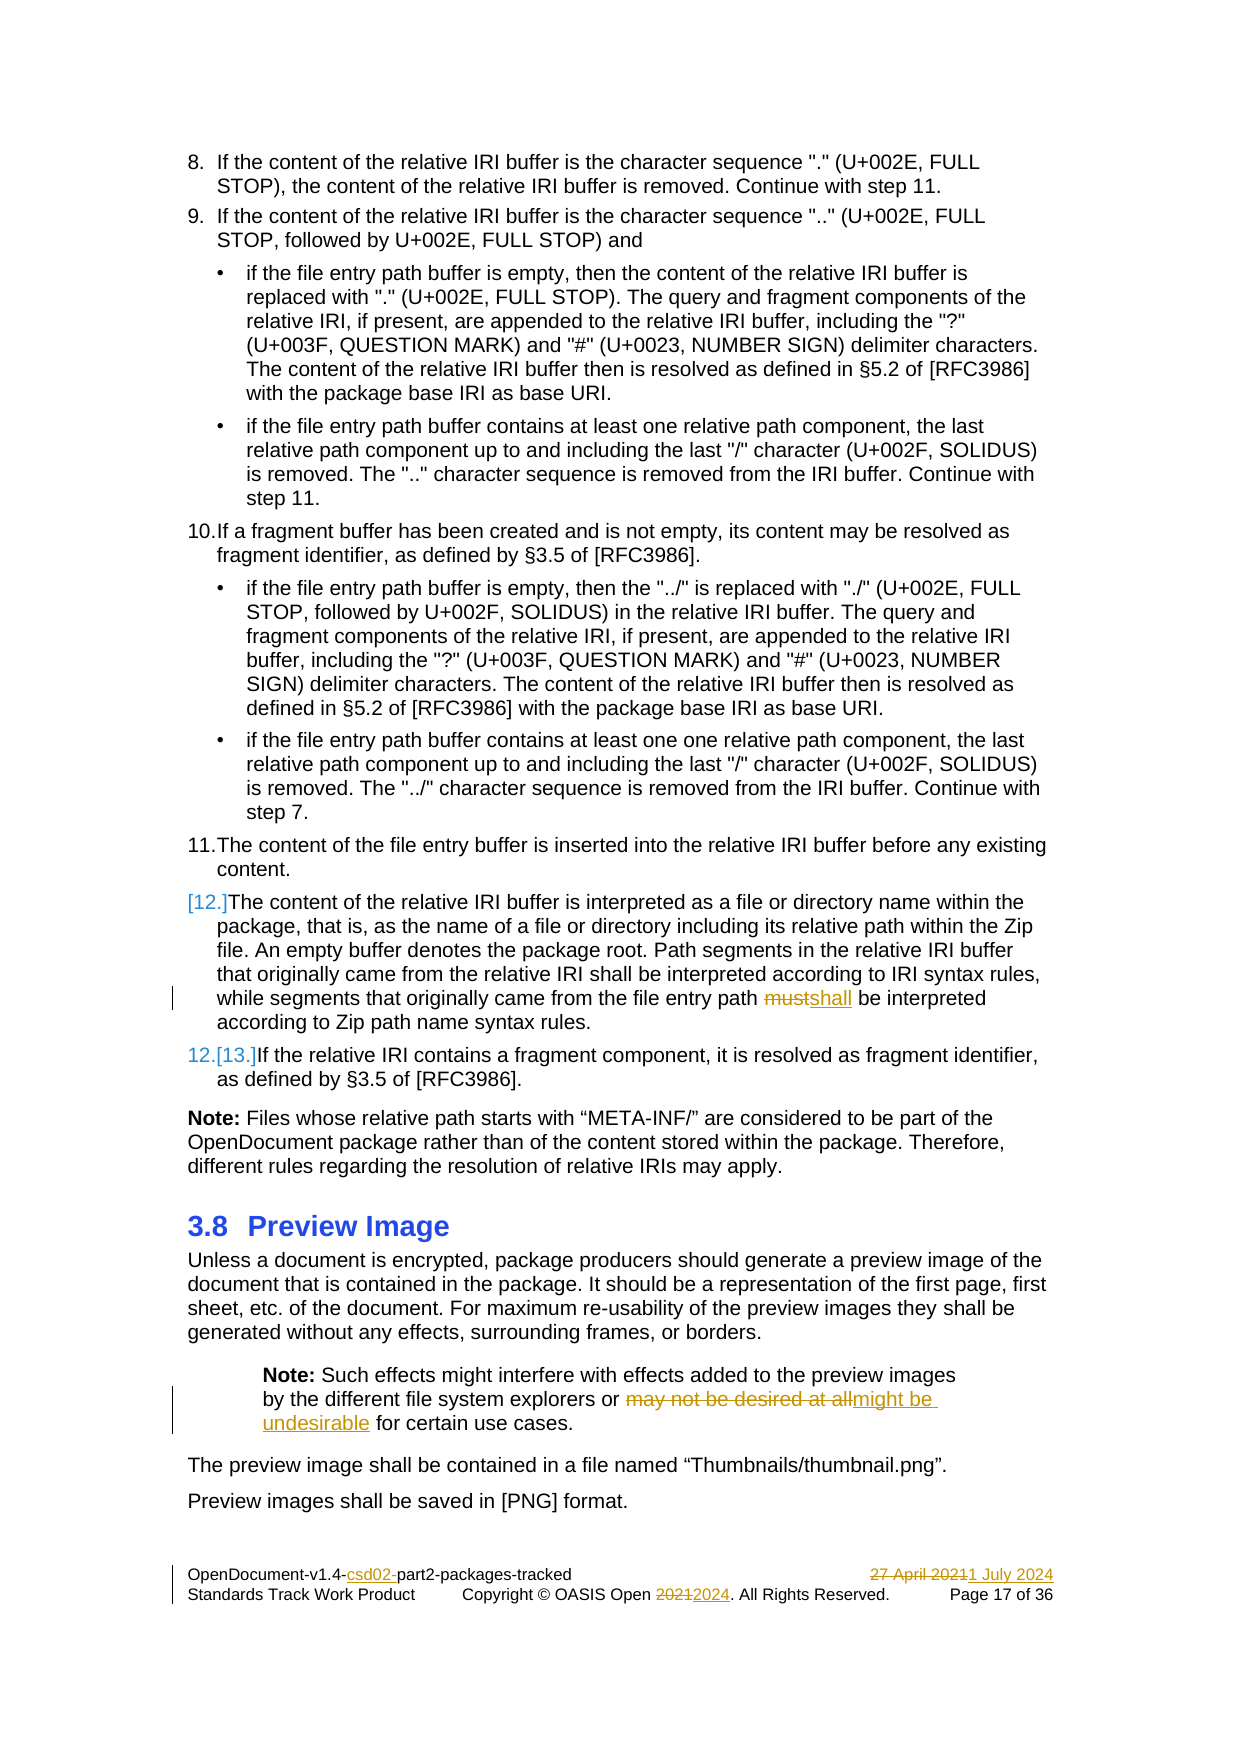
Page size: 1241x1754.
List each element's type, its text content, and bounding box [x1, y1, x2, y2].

list if the file entry path buffer contains at least one one relative path component, the last relative path component up to and including the last "/" character (U+002F, SOLIDUS) is removed. The "../" character sequence is removed from the IRI buffer. Continue with step 7. [217, 728, 1053, 824]
list If a fragment buffer has been created and is not empty, its content may be resolved as fragment identifier, as defined by §3.5 of [RFC3986]. [187, 518, 1053, 566]
text Note: Such effects might interfere with effects added to the preview images by the different file system explorers or might be undesirable for certain use cases. [262, 1362, 978, 1434]
text The preview image shall be contained in a file named “Thumbnails/thumbnail.png”. [187, 1453, 1053, 1477]
list The content of the file entry buffer is inserted into the relative IRI buffer before any existing content. [187, 833, 1053, 881]
text Preview images shall be saved in [PNG] format. [187, 1489, 1053, 1513]
list The content of the relative IRI buffer is interpreted as a file or directory name within the package, that is, as the name of a file or directory including its relative path within the Zip file. An empty buffer denotes the package root. Path segments in the relative IRI buffer that originally came from the relative IRI shall be interpreted according to IRI syntax rules, while segments that originally came from the file entry path shall be interpreted according to Zip path name syntax rules. [187, 890, 1053, 1034]
list If the content of the relative IRI buffer is the character sequence ".." (U+002E, FULL STOP, followed by U+002E, FULL STOP) and [187, 204, 1053, 252]
list if the file entry path buffer is empty, then the "../" is replaced with "./" (U+002E, FULL STOP, followed by U+002F, SOLIDUS) in the relative IRI buffer. The query and fragment components of the relative IRI, if present, are appended to the relative IRI buffer, including the "?" (U+003F, QUESTION MARK) and "#" (U+0023, NUMBER SIGN) delimiter characters. The content of the relative IRI buffer then is resolved as defined in §5.2 of [RFC3986] with the package base IRI as base URI. [217, 575, 1053, 719]
subtitle Preview Image [187, 1208, 1053, 1242]
list If the content of the relative IRI buffer is the character sequence "." (U+002E, FULL STOP), the content of the relative IRI buffer is removed. Continue with step 11. [187, 150, 1053, 198]
text Note: Files whose relative path starts with “META-INF/” are considered to be part of the OpenDocument package rather than of the content stored within the package. Therefore, different rules regarding the resolution of relative IRIs may apply. [187, 1106, 1053, 1177]
list If the relative IRI contains a fragment component, it is resolved as fragment identifier, as defined by §3.5 of [RFC3986]. [187, 1043, 1053, 1091]
text Unless a document is encrypted, package producers should generate a preview image of the document that is contained in the package. It should be a representation of the first page, first sheet, etc. of the document. For maximum re-usability of the preview images they shall be generated without any effects, surrounding frames, or borders. [187, 1248, 1053, 1344]
list if the file entry path buffer is empty, then the content of the relative IRI buffer is replaced with "." (U+002E, FULL STOP). The query and fragment components of the relative IRI, if present, are appended to the relative IRI buffer, including the "?" (U+003F, QUESTION MARK) and "#" (U+0023, NUMBER SIGN) delimiter characters. The content of the relative IRI buffer then is resolved as defined in §5.2 of [RFC3986] with the package base IRI as base URI. [217, 261, 1053, 405]
list if the file entry path buffer contains at least one relative path component, the last relative path component up to and including the last "/" character (U+002F, SOLIDUS) is removed. The ".." character sequence is removed from the IRI buffer. Continue with step 11. [217, 414, 1053, 509]
